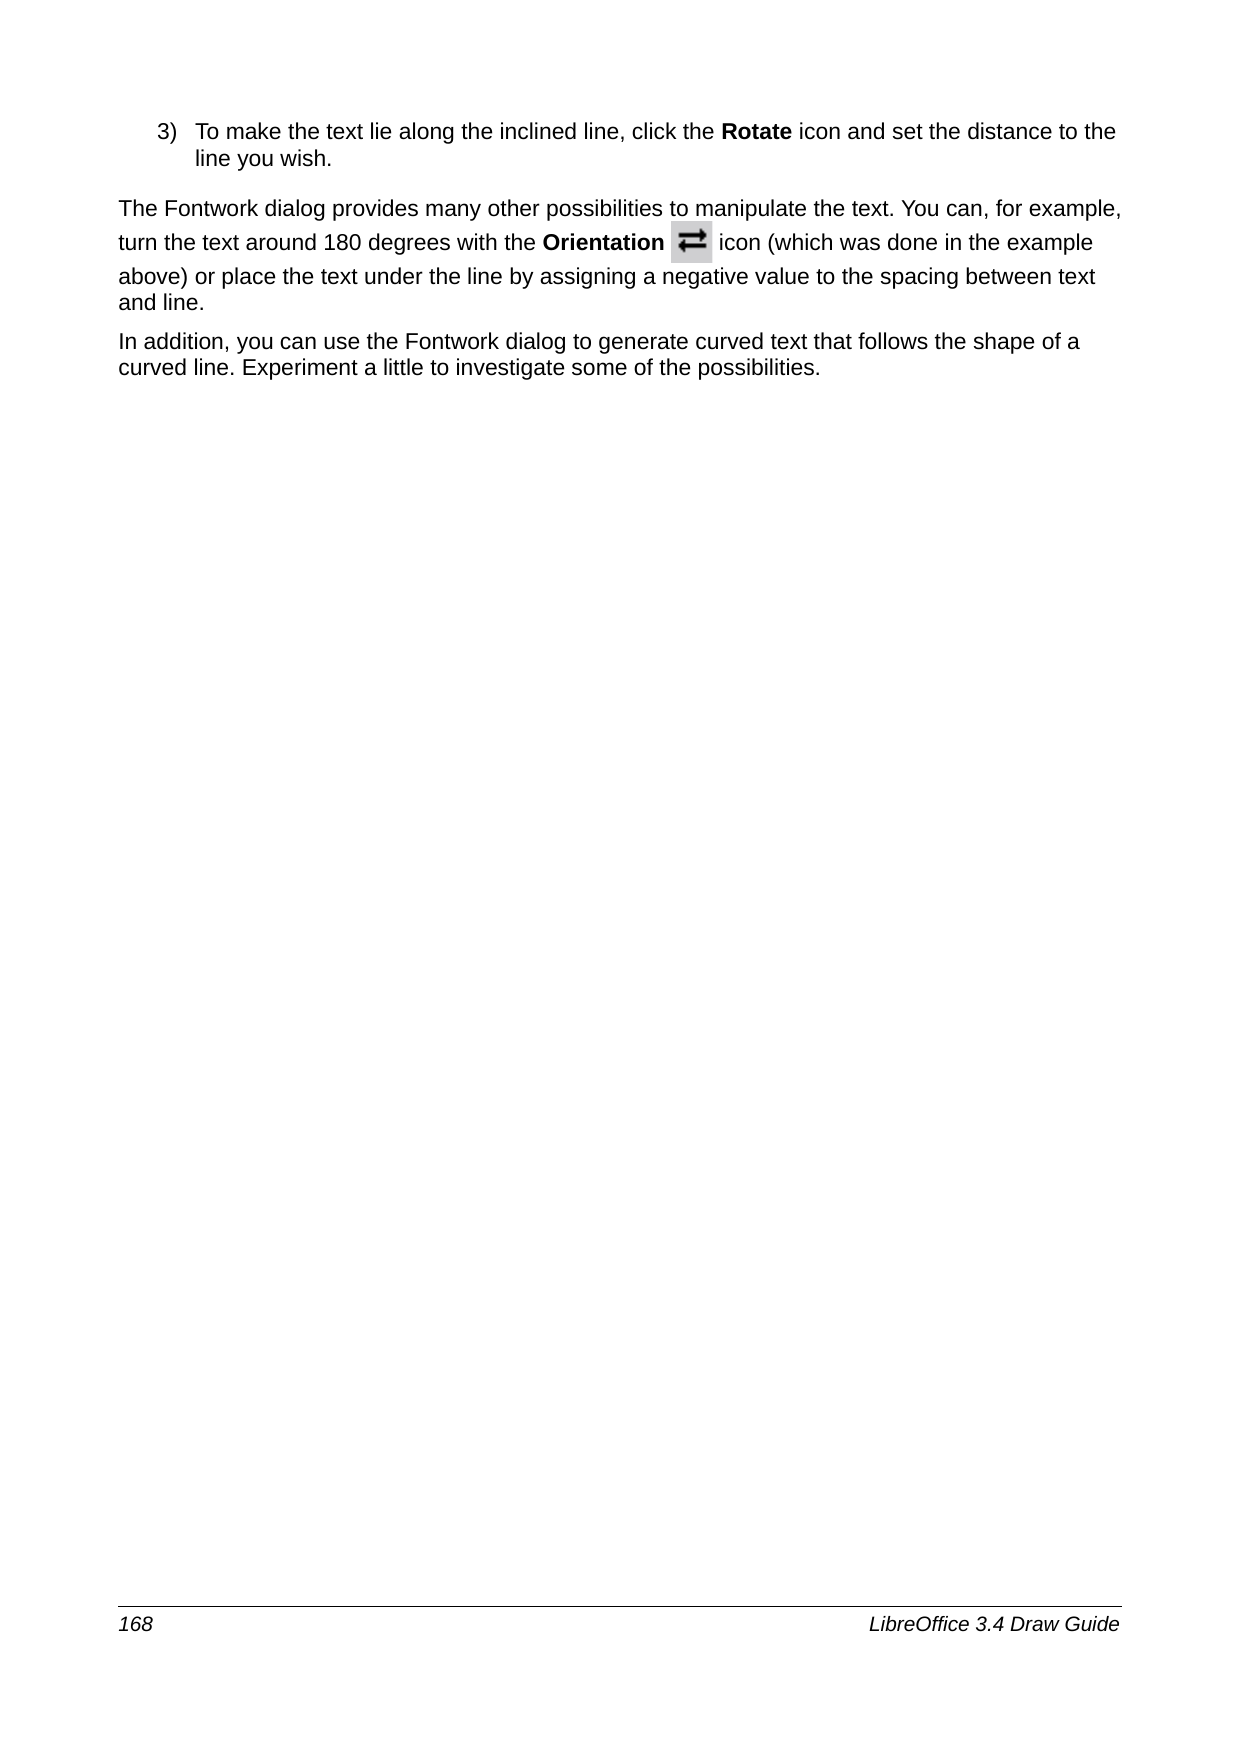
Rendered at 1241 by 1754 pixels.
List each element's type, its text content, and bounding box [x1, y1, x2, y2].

list To make the text lie along the inclined line, click the Rotate icon and set the distance to the line you wish. [177, 118, 1122, 171]
text The Fontwork dialog provides many other possibilities to manipulate the text. You can, for example, turn the text around 180 degrees with the Orientation icon (which was done in the example above) or place the text under the line by assigning a negative value to the spacing between text and line. [118, 195, 1122, 315]
picture [671, 221, 713, 263]
text In addition, you can use the Fontwork dialog to generate curved text that follows the shape of a curved line. Experiment a little to investigate some of the possibilities. [118, 328, 1122, 381]
